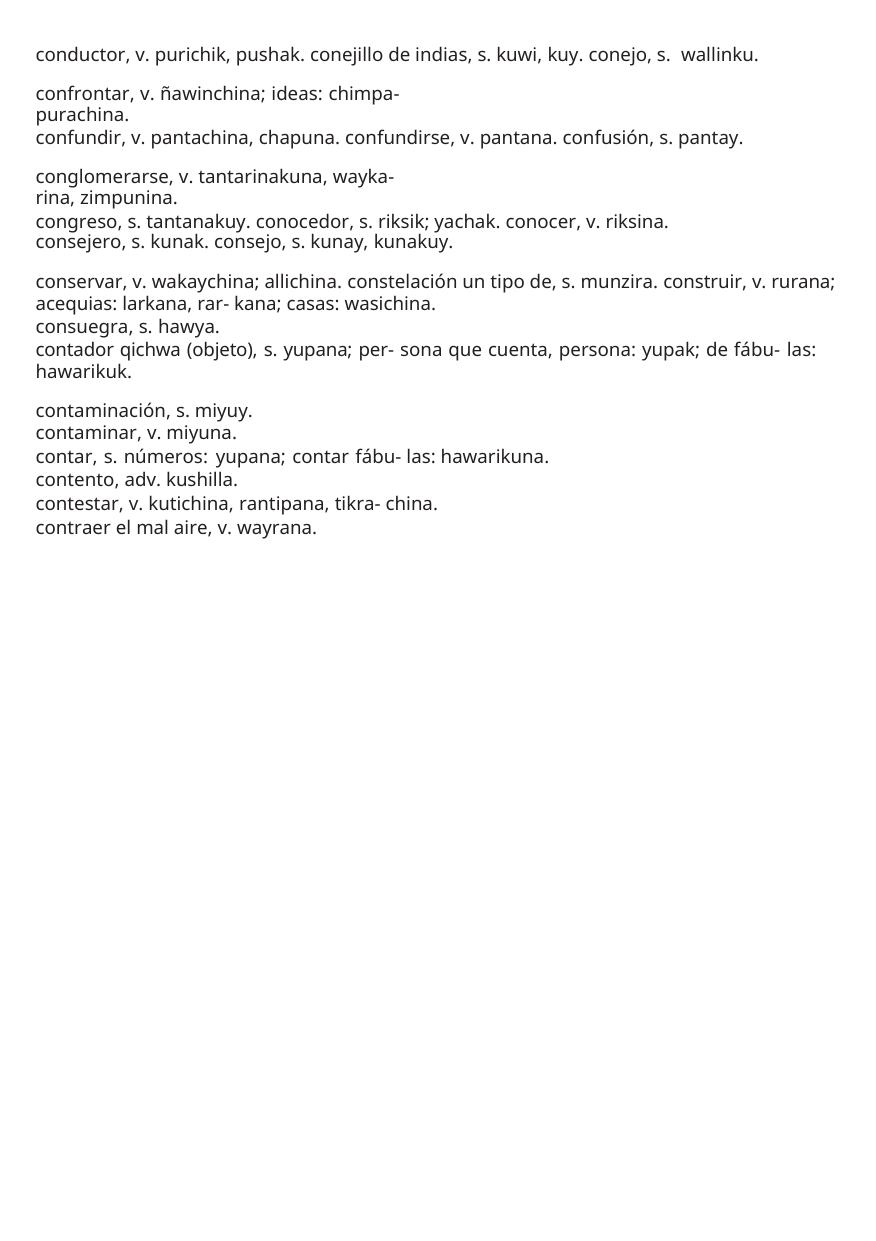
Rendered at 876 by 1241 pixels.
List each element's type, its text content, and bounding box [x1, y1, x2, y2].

text conductor, v. purichik, pushak. conejillo de indias, s. kuwi, kuy. conejo, s. wallinku. [35, 44, 787, 65]
text contador qichwa (objeto), s. yupana; per- sona que cuenta, persona: yupak; de fábu- las: hawarikuk. [35, 338, 816, 383]
text contestar, v. kutichina, rantipana, tikra- china. [35, 491, 818, 515]
text contar, s. números: yupana; contar fábu- las: hawarikuna. [35, 444, 818, 468]
text contaminar, v. miyuna. [35, 422, 856, 444]
text congreso, s. tantanakuy. conocedor, s. riksik; yachak. conocer, v. riksina. consejero, s. kunak. consejo, s. kunay, kunakuy. [35, 211, 717, 254]
text conglomerarse, v. tantarinakuna, wayka- [35, 166, 856, 189]
text conservar, v. wakaychina; allichina. constelación un tipo de, s. munzira. construir, v. rurana; acequias: larkana, rar- kana; casas: wasichina. [35, 271, 856, 315]
text contraer el mal aire, v. wayrana. [35, 515, 856, 539]
text contento, adv. kushilla. [35, 468, 856, 491]
text contaminación, s. miyuy. [35, 400, 856, 422]
text consuegra, s. hawya. [35, 315, 856, 338]
text rina, zimpunina. [35, 189, 856, 209]
text confrontar, v. ñawinchina; ideas: chimpa- [35, 82, 856, 105]
text purachina. [35, 105, 856, 125]
text confundir, v. pantachina, chapuna. confundirse, v. pantana. confusión, s. pantay. [35, 127, 772, 149]
